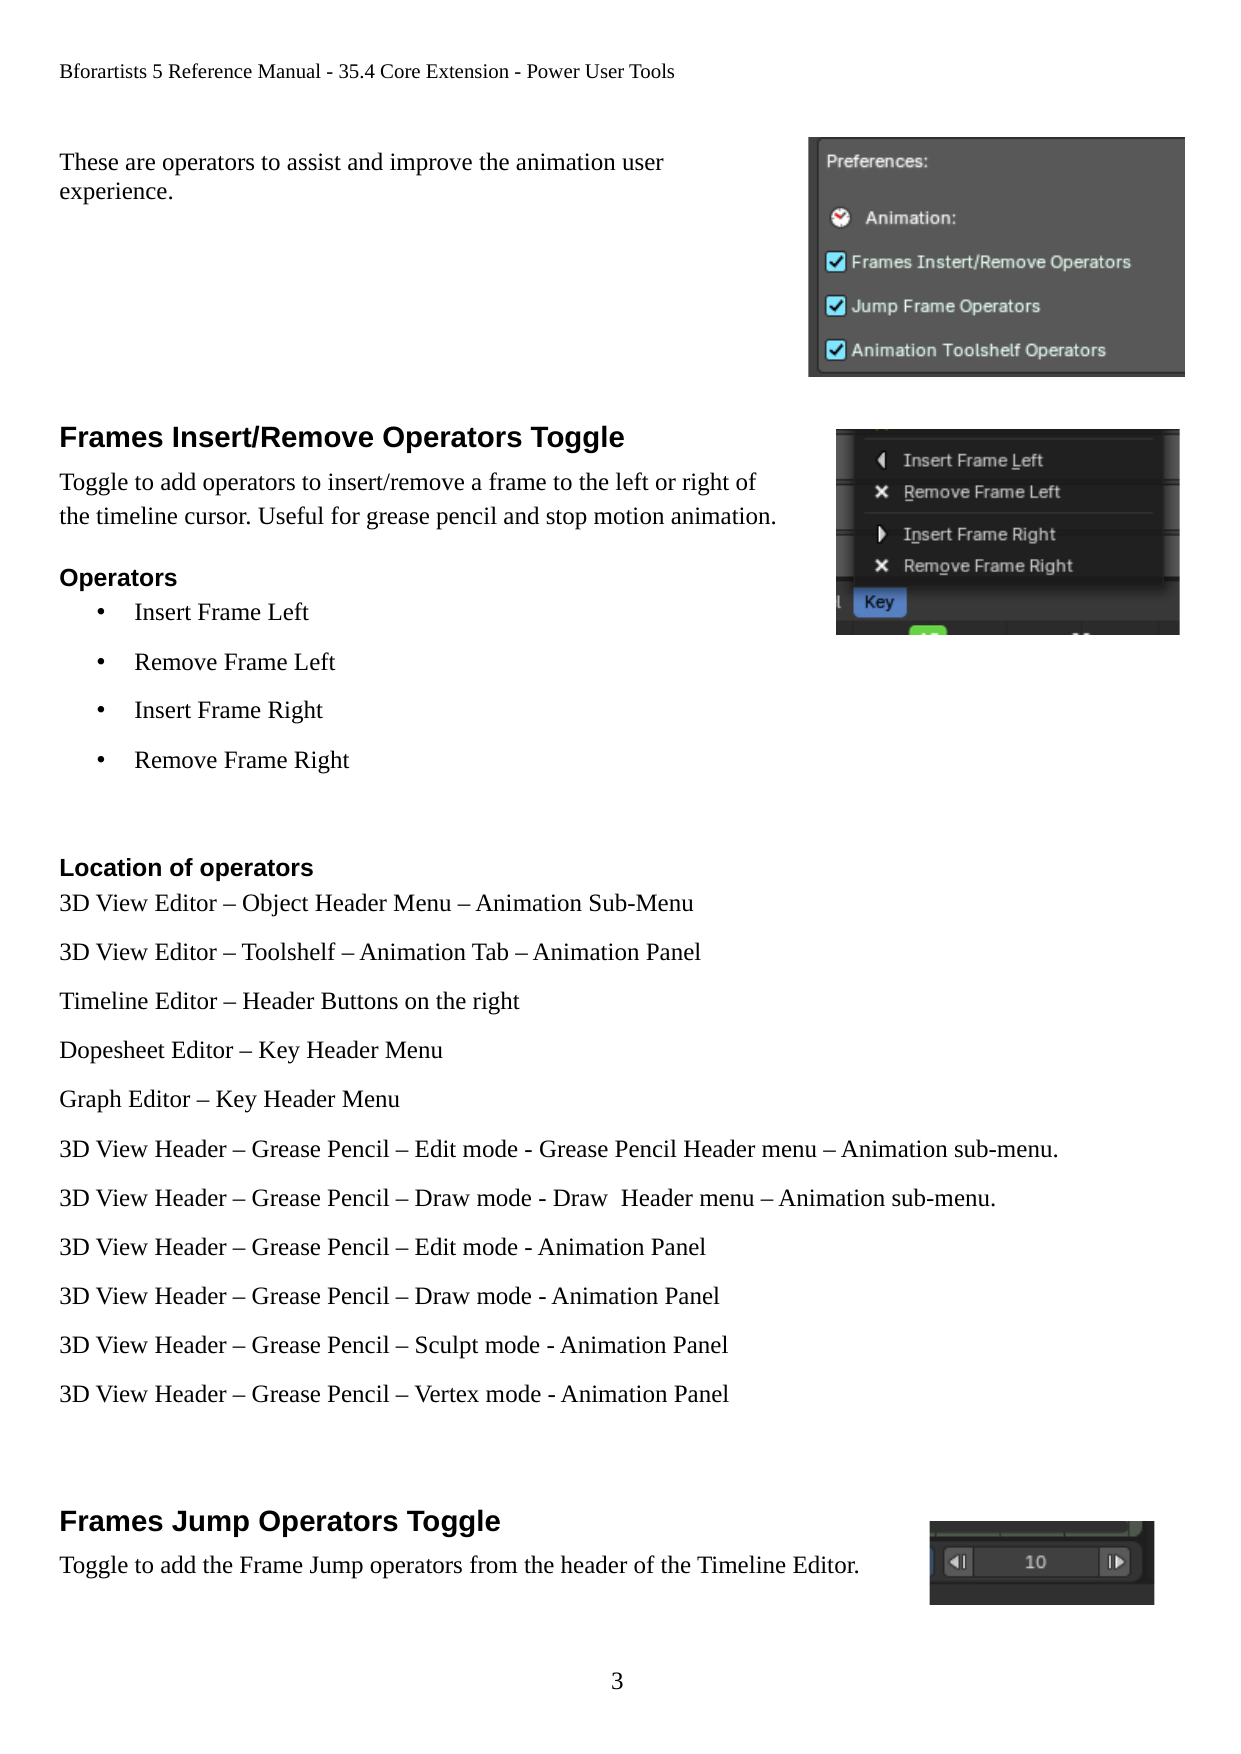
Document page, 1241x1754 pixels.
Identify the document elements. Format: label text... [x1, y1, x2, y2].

text 3D View Editor – Toolshelf – Animation Tab – Animation Panel [59, 937, 1181, 966]
list Remove Frame Right [97, 745, 1181, 773]
subtitle Location of operators [59, 853, 1181, 882]
text These are operators to assist and improve the animation user experience. [59, 147, 808, 204]
picture [836, 429, 1180, 635]
text Toggle to add operators to insert/remove a frame to the left or right of the timeline cursor. Useful for grease pencil and stop motion animation. [59, 467, 836, 530]
text Dopesheet Editor – Key Header Menu [59, 1036, 1181, 1064]
text Timeline Editor – Header Buttons on the right [59, 986, 1181, 1015]
list Insert Frame Left [97, 597, 836, 626]
text Toggle to add the Frame Jump operators from the header of the Timeline Editor. [59, 1550, 929, 1578]
text 3D View Header – Grease Pencil – Draw mode - Animation Panel [59, 1281, 1181, 1309]
list Insert Frame Right [97, 696, 1181, 724]
subtitle Operators [59, 563, 836, 591]
text 3D View Editor – Object Header Menu – Animation Sub-Menu [59, 888, 1181, 917]
picture [929, 1521, 1155, 1605]
text 3D View Header – Grease Pencil – Edit mode - Animation Panel [59, 1232, 1181, 1261]
text 3D View Header – Grease Pencil – Sculpt mode - Animation Panel [59, 1330, 1181, 1359]
subtitle Frames Insert/Remove Operators Toggle [59, 420, 1181, 454]
text 3D View Header – Grease Pencil – Draw mode - Draw Header menu – Animation sub-menu. [59, 1183, 1181, 1211]
text Graph Editor – Key Header Menu [59, 1084, 1181, 1113]
text 3D View Header – Grease Pencil – Edit mode - Grease Pencil Header menu – Animation sub-menu. [59, 1134, 1181, 1162]
picture [808, 137, 1185, 377]
list Remove Frame Left [97, 647, 1181, 675]
subtitle Frames Jump Operators Toggle [59, 1503, 1181, 1537]
text 3D View Header – Grease Pencil – Vertex mode - Animation Panel [59, 1379, 1181, 1408]
